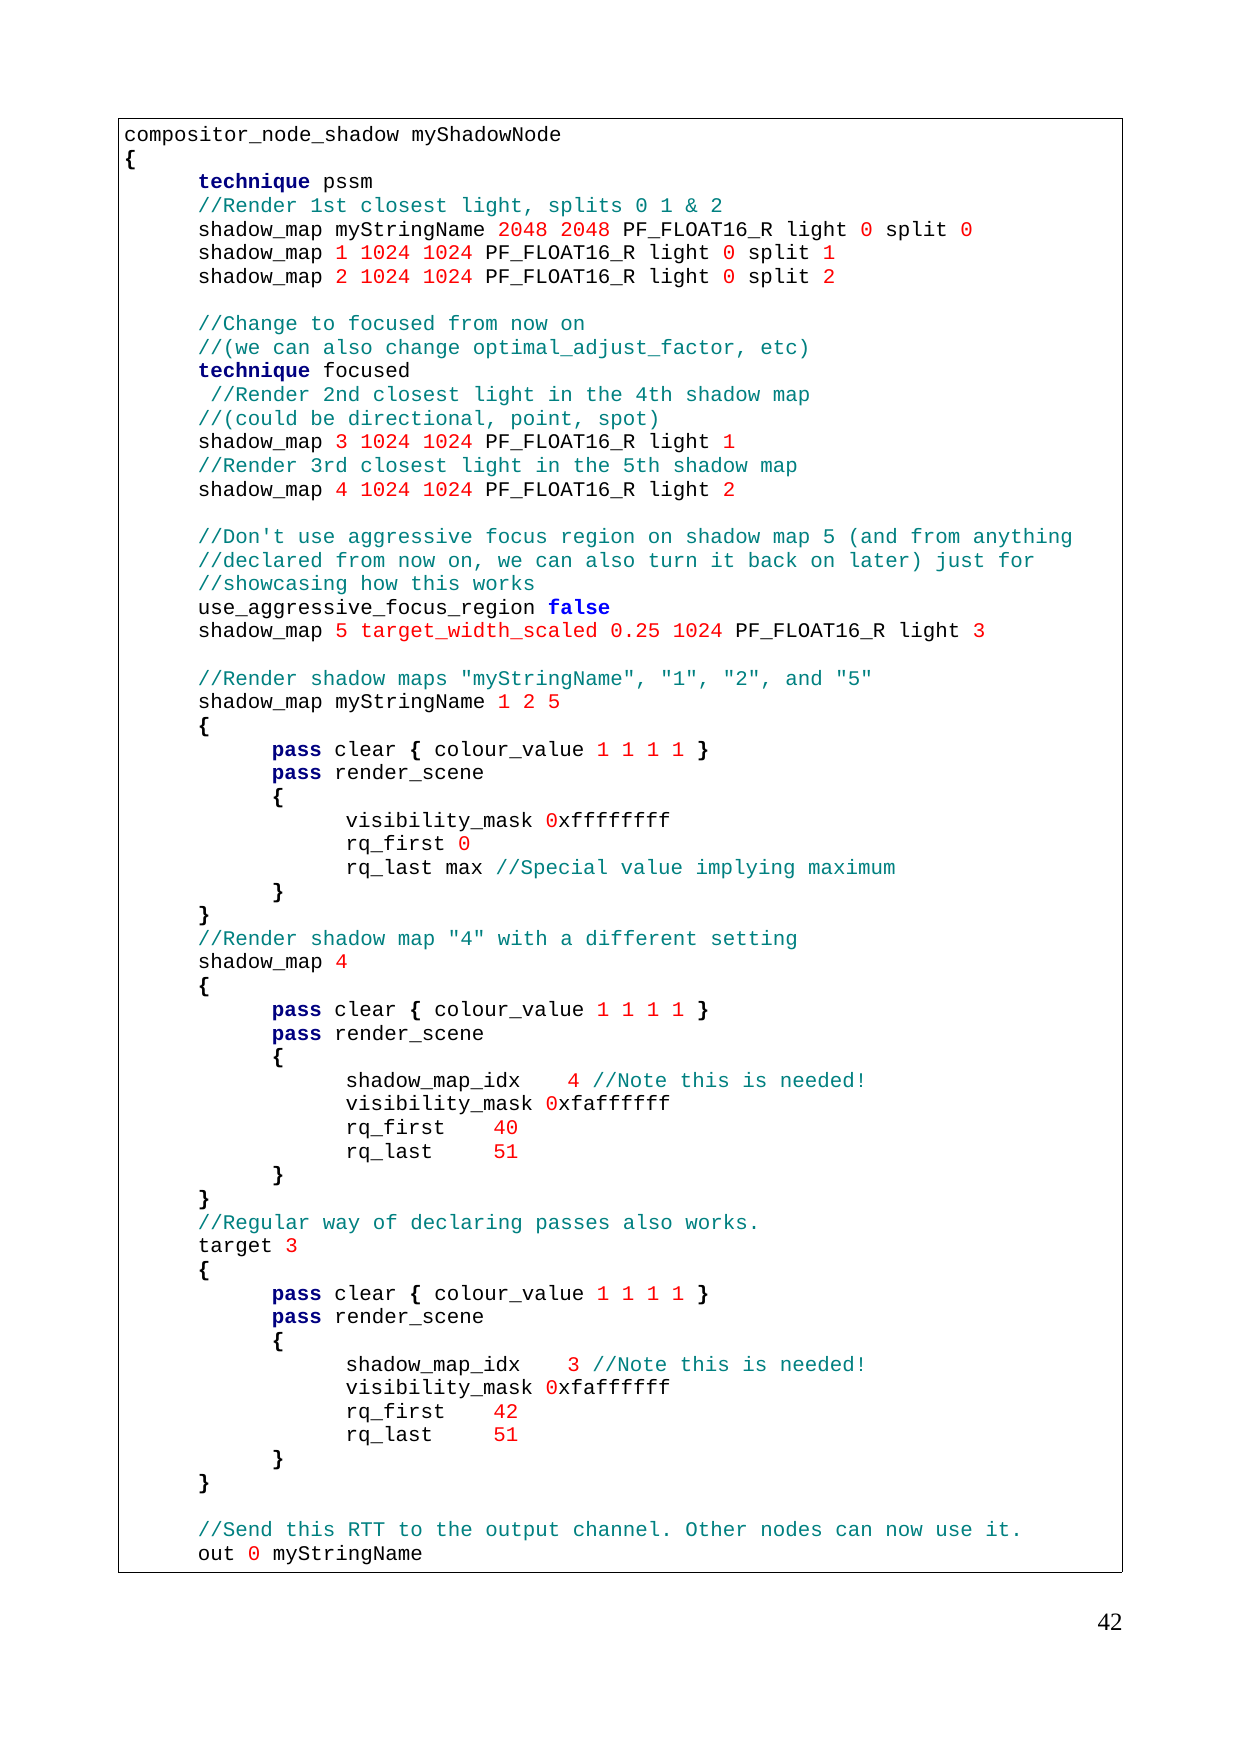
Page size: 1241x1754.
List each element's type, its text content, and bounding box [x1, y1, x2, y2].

table_header compositor_node_shadow myShadowNode { technique pssm //Render 1st closest light, splits 0 1 & 2 shadow_map myStringName 2048 2048 PF_FLOAT16_R light 0 split 0 shadow_map 1 1024 1024 PF_FLOAT16_R light 0 split 1 shadow_map 2 1024 1024 PF_FLOAT16_R light 0 split 2 //Change to focused from now on //(we can also change optimal_adjust_factor, etc) technique focused //Render 2nd closest light in the 4th shadow map //(could be directional, point, spot) shadow_map 3 1024 1024 PF_FLOAT16_R light 1 //Render 3rd closest light in the 5th shadow map shadow_map 4 1024 1024 PF_FLOAT16_R light 2 //Don't use aggressive focus region on shadow map 5 (and from anything //declared from now on, we can also turn it back on later) just for //showcasing how this works use_aggressive_focus_region false shadow_map 5 target_width_scaled 0.25 1024 PF_FLOAT16_R light 3 //Render shadow maps "myStringName", "1", "2", and "5" shadow_map myStringName 1 2 5 { pass clear { colour_value 1 1 1 1 } pass render_scene { visibility_mask 0xffffffff rq_first 0 rq_last max //Special value implying maximum } } //Render shadow map "4" with a different setting shadow_map 4 { pass clear { colour_value 1 1 1 1 } pass render_scene { shadow_map_idx 4 //Note this is needed! visibility_mask 0xfaffffff rq_first 40 rq_last 51 } } //Regular way of declaring passes also works. target 3 { pass clear { colour_value 1 1 1 1 } pass render_scene { shadow_map_idx 3 //Note this is needed! visibility_mask 0xfaffffff rq_first 42 rq_last 51 } } //Send this RTT to the output channel. Other nodes can now use it. out 0 myStringName [119, 119, 1122, 1572]
